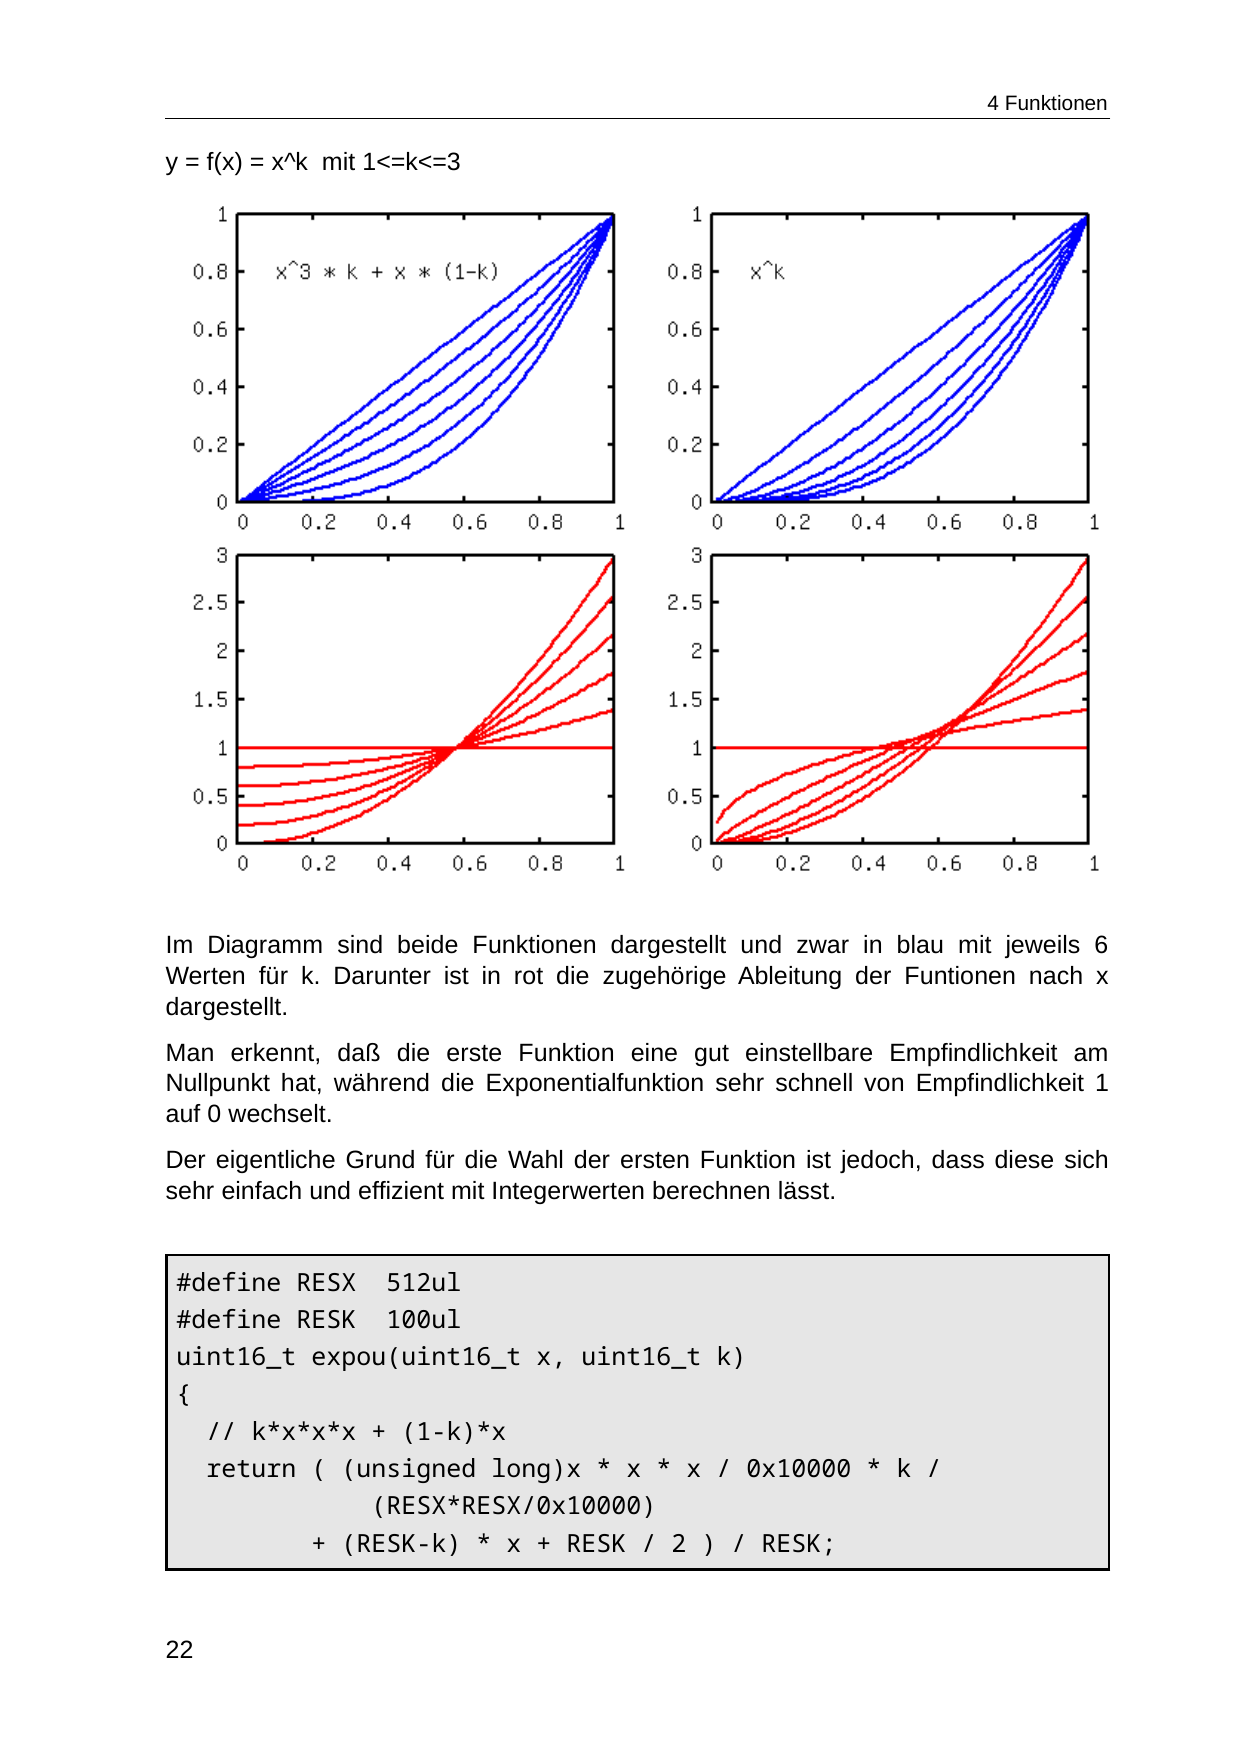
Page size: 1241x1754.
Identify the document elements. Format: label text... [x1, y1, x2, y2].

text Im Diagramm sind beide Funktionen dargestellt und zwar in blau mit jeweils 6 Werten für k. Darunter ist in rot die zugehörige Ableitung der Funtionen nach x dargestellt. [165, 931, 1110, 1021]
text + (RESK-k) * x + RESK / 2 ) / RESK; [168, 1515, 1108, 1568]
text // k*x*x*x + (1-k)*x [168, 1403, 1108, 1440]
text #define RESX 512ul [168, 1256, 1108, 1291]
text Der eigentliche Grund für die Wahl der ersten Funktion ist jedoch, dass diese sich sehr einfach und effizient mit Integerwerten berechnen lässt. [165, 1146, 1110, 1204]
text (RESX*RESX/0x10000) [168, 1477, 1108, 1515]
text uint16_t expou(uint16_t x, uint16_t k) [168, 1328, 1108, 1366]
text #define RESK 100ul [168, 1291, 1108, 1328]
text return ( (unsigned long)x * x * x / 0x10000 * k / [168, 1440, 1108, 1477]
text y = f(x) = x^k mit 1<=k<=3 [165, 147, 1110, 176]
text Man erkennt, daß die erste Funktion eine gut einstellbare Empfindlichkeit am Nullpunkt hat, während die Exponentialfunktion sehr schnell von Empfindlichkeit 1 auf 0 wechselt. [165, 1039, 1110, 1128]
picture [175, 205, 1121, 883]
text { [168, 1366, 1108, 1403]
